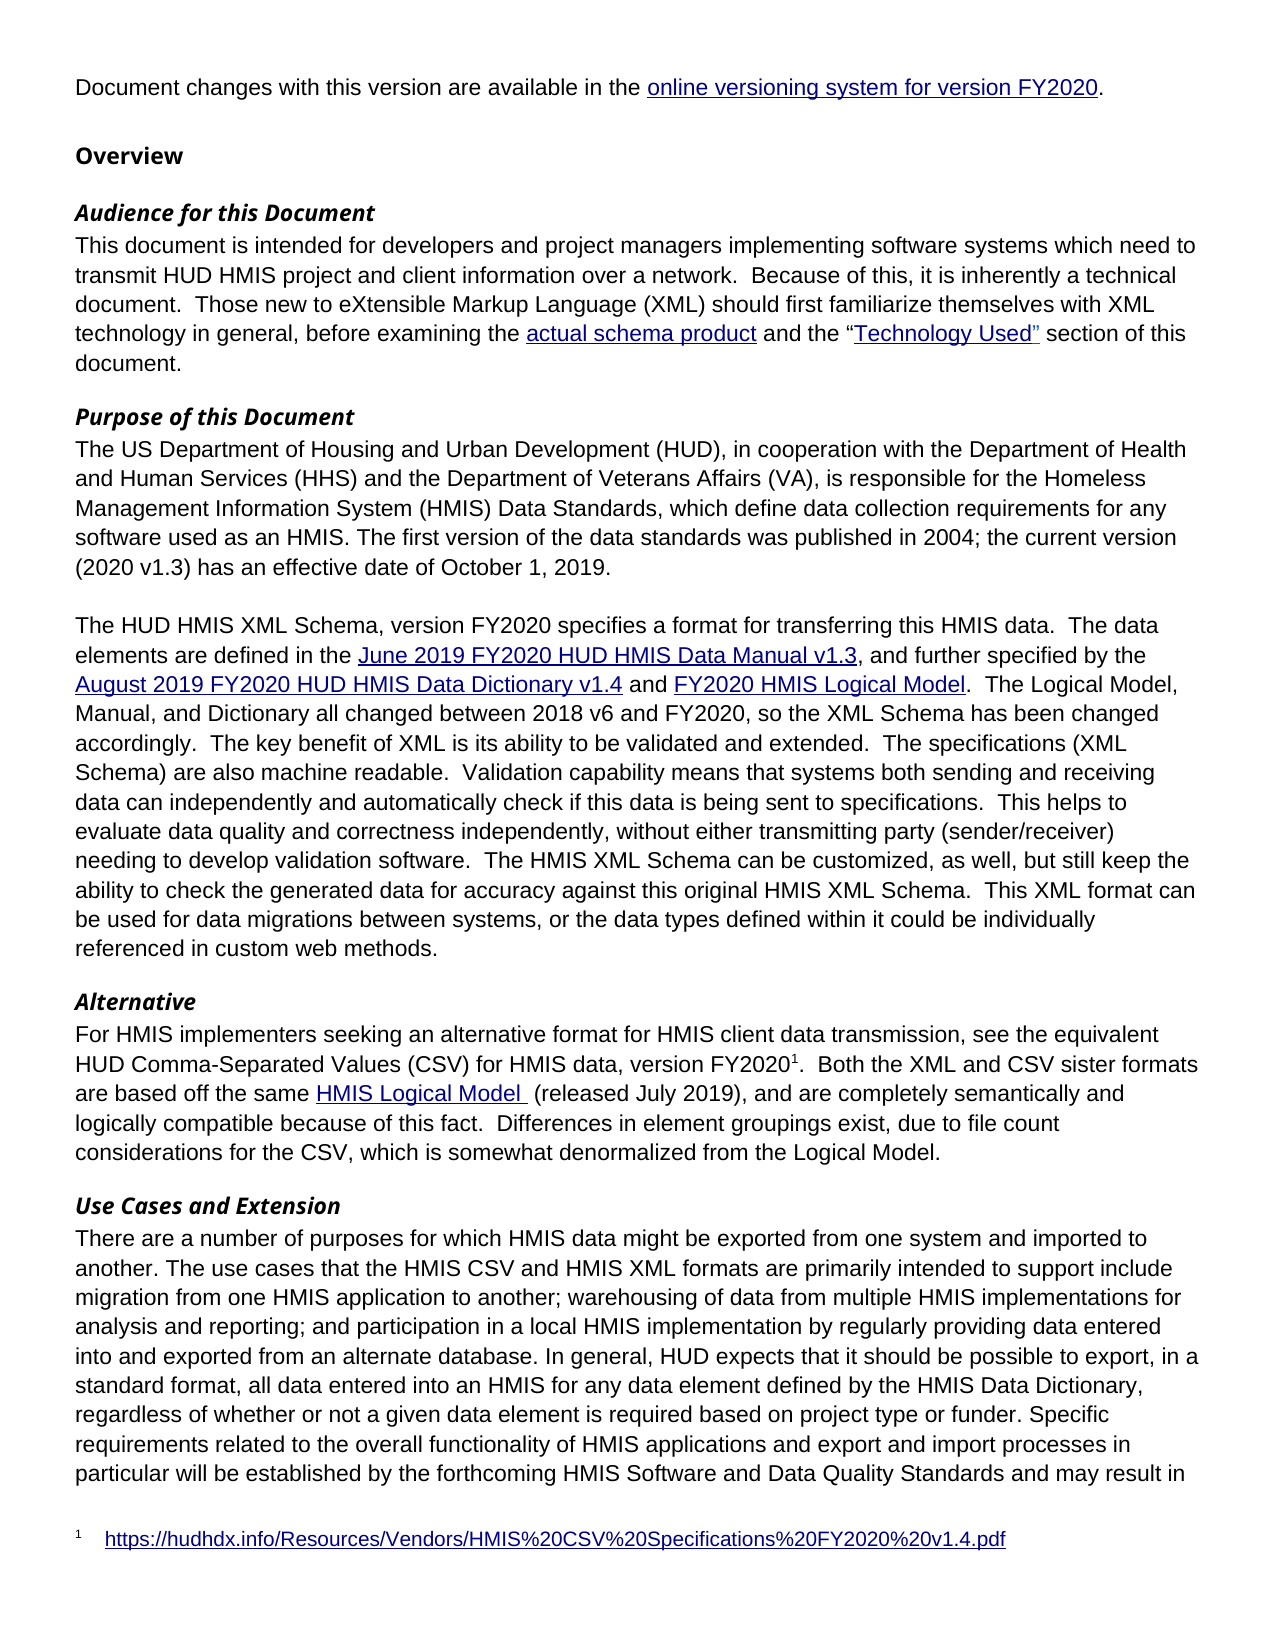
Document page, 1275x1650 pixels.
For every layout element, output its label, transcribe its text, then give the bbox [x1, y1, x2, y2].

text The HUD HMIS XML Schema, version FY2020 specifies a format for transferring this HMIS data. The data elements are defined in the June 2019 FY2020 HUD HMIS Data Manual v1.3, and further specified by the August 2019 FY2020 HUD HMIS Data Dictionary v1.4 and FY2020 HMIS Logical Model. The Logical Model, Manual, and Dictionary all changed between 2018 v6 and FY2020, so the XML Schema has been changed accordingly. The key benefit of XML is its ability to be validated and extended. The specifications (XML Schema) are also machine readable. Validation capability means that systems both sending and receiving data can independently and automatically check if this data is being sent to specifications. This helps to evaluate data quality and correctness independently, without either transmitting party (sender/receiver) needing to develop validation software. The HMIS XML Schema can be customized, as well, but still keep the ability to check the generated data for accuracy against this original HMIS XML Schema. This XML format can be used for data migrations between systems, or the data types defined within it could be individually referenced in custom web methods. [75, 613, 1200, 962]
text Document changes with this version are available in the online versioning system for version FY2020. [75, 75, 1200, 101]
subtitle Alternative [75, 986, 1200, 1017]
subtitle Use Cases and Extension [75, 1190, 1200, 1221]
subtitle Overview [75, 140, 1200, 172]
text The US Department of Housing and Urban Development (HUD), in cooperation with the Department of Health and Human Services (HHS) and the Department of Veterans Affairs (VA), is responsible for the Homeless Management Information System (HMIS) Data Standards, which define data collection requirements for any software used as an HMIS. The first version of the data standards was published in 2004; the current version (2020 v1.3) has an effective date of October 1, 2019. [75, 437, 1200, 580]
text There are a number of purposes for which HMIS data might be exported from one system and imported to another. The use cases that the HMIS CSV and HMIS XML formats are primarily intended to support include migration from one HMIS application to another; warehousing of data from multiple HMIS implementations for analysis and reporting; and participation in a local HMIS implementation by regularly providing data entered into and exported from an alternate database. In general, HUD expects that it should be possible to export, in a standard format, all data entered into an HMIS for any data element defined by the HMIS Data Dictionary, regardless of whether or not a given data element is required based on project type or funder. Specific requirements related to the overall functionality of HMIS applications and export and import processes in particular will be established by the forthcoming HMIS Software and Data Quality Standards and may result in [75, 1226, 1200, 1486]
text This document is intended for developers and project managers implementing software systems which need to transmit HUD HMIS project and client information over a network. Because of this, it is inherently a technical document. Those new to eXtensible Markup Language (XML) should first familiarize themselves with XML technology in general, before examining the actual schema product and the “Technology Used” section of this document. [75, 233, 1200, 376]
subtitle Purpose of this Document [75, 401, 1200, 432]
text https://hudhdx.info/Resources/Vendors/HMIS%20CSV%20Specifications%20FY2020%20v1.4.pdf [75, 1527, 1200, 1551]
text For HMIS implementers seeking an alternative format for HMIS client data transmission, see the equivalent HUD Comma-Separated Values (CSV) for HMIS data, version FY2020. Both the XML and CSV sister formats are based off the same HMIS Logical Model (released July 2019), and are completely semantically and logically compatible because of this fact. Differences in element groupings exist, due to file count considerations for the CSV, which is somewhat denormalized from the Logical Model. [75, 1022, 1200, 1165]
subtitle Audience for this Document [75, 197, 1200, 228]
